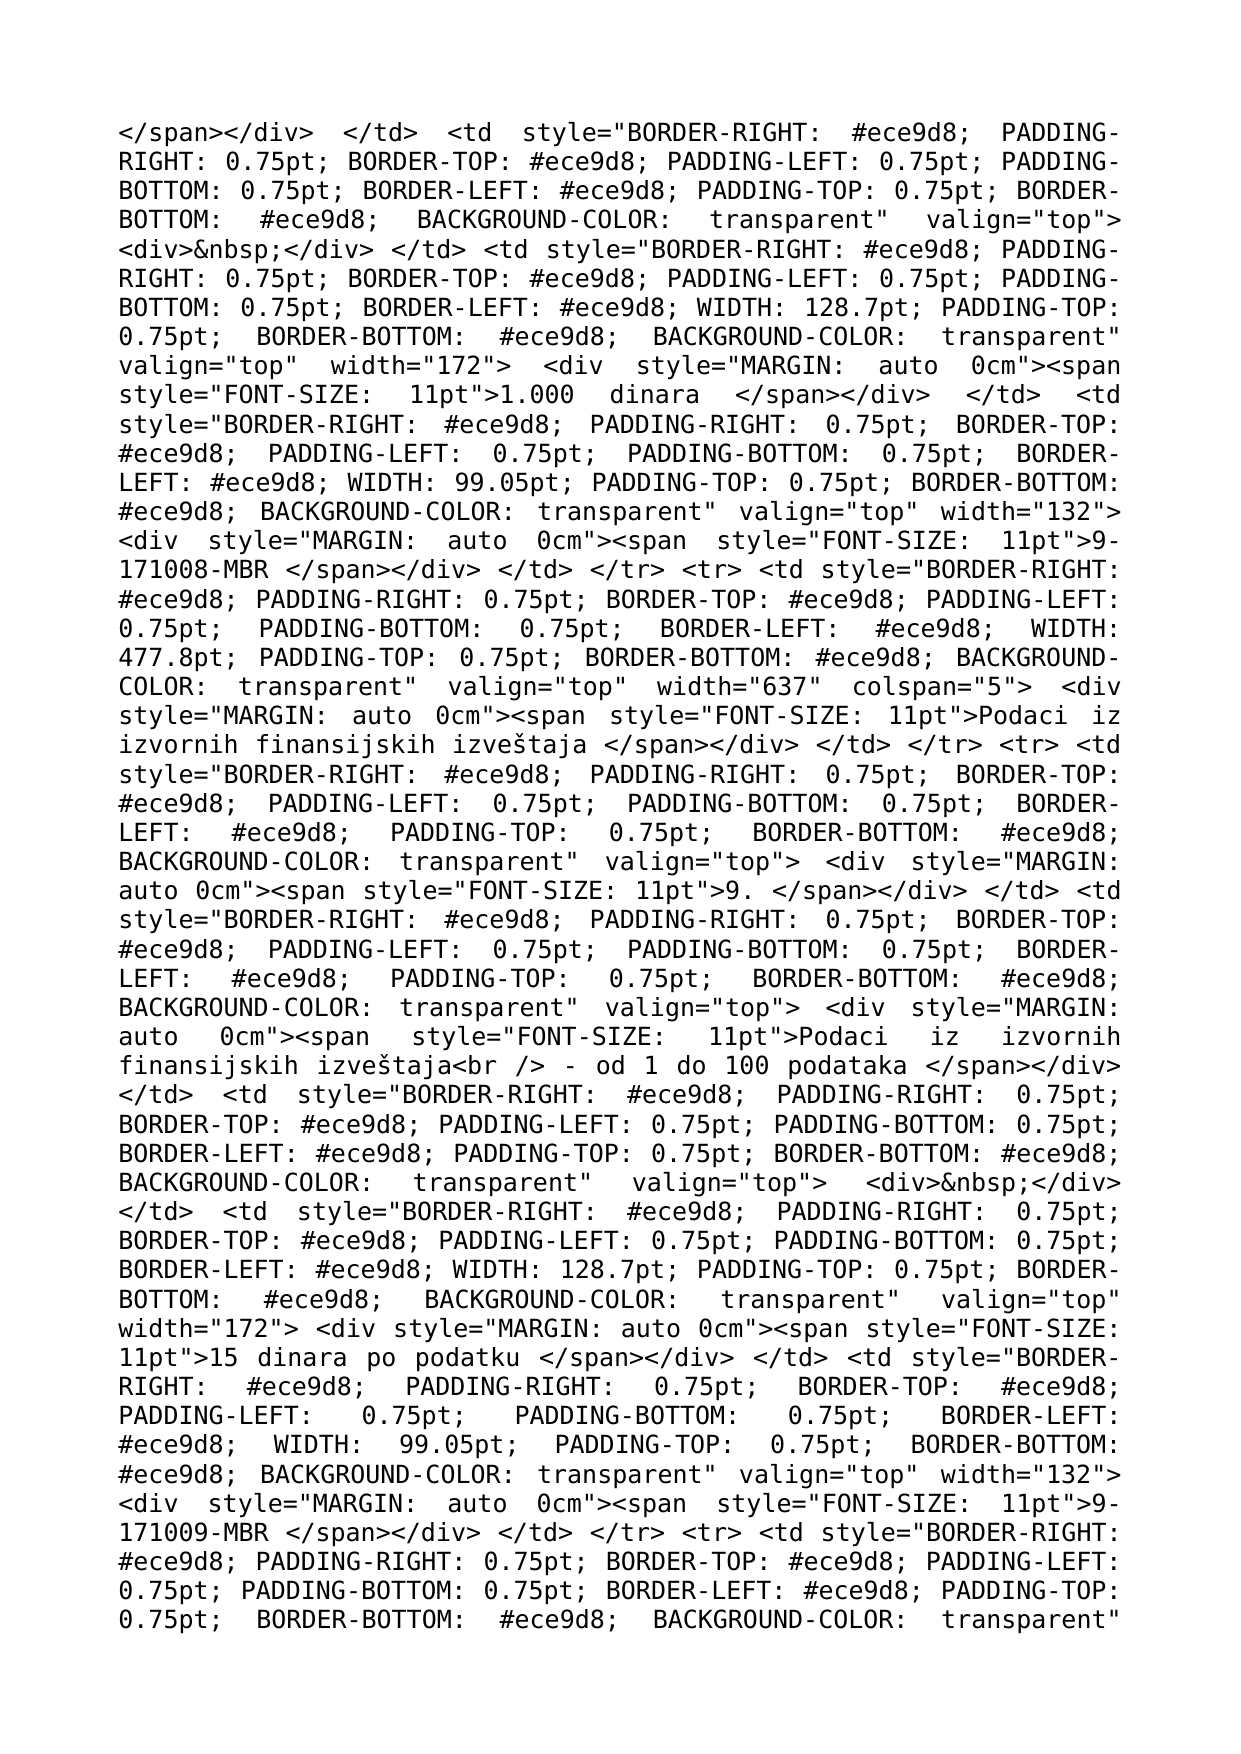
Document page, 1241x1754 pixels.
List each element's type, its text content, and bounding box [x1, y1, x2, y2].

text </span></div> </td> <td style="BORDER-RIGHT: #ece9d8; PADDING-RIGHT: 0.75pt; BORDER-TOP: #ece9d8; PADDING-LEFT: 0.75pt; PADDING-BOTTOM: 0.75pt; BORDER-LEFT: #ece9d8; PADDING-TOP: 0.75pt; BORDER-BOTTOM: #ece9d8; BACKGROUND-COLOR: transparent" valign="top"> <div>&nbsp;</div> </td> <td style="BORDER-RIGHT: #ece9d8; PADDING-RIGHT: 0.75pt; BORDER-TOP: #ece9d8; PADDING-LEFT: 0.75pt; PADDING-BOTTOM: 0.75pt; BORDER-LEFT: #ece9d8; WIDTH: 128.7pt; PADDING-TOP: 0.75pt; BORDER-BOTTOM: #ece9d8; BACKGROUND-COLOR: transparent" valign="top" width="172"> <div style="MARGIN: auto 0cm"><span style="FONT-SIZE: 11pt">1.000 dinara </span></div> </td> <td style="BORDER-RIGHT: #ece9d8; PADDING-RIGHT: 0.75pt; BORDER-TOP: #ece9d8; PADDING-LEFT: 0.75pt; PADDING-BOTTOM: 0.75pt; BORDER-LEFT: #ece9d8; WIDTH: 99.05pt; PADDING-TOP: 0.75pt; BORDER-BOTTOM: #ece9d8; BACKGROUND-COLOR: transparent" valign="top" width="132"> <div style="MARGIN: auto 0cm"><span style="FONT-SIZE: 11pt">9-171008-MBR </span></div> </td> </tr> <tr> <td style="BORDER-RIGHT: #ece9d8; PADDING-RIGHT: 0.75pt; BORDER-TOP: #ece9d8; PADDING-LEFT: 0.75pt; PADDING-BOTTOM: 0.75pt; BORDER-LEFT: #ece9d8; WIDTH: 477.8pt; PADDING-TOP: 0.75pt; BORDER-BOTTOM: #ece9d8; BACKGROUND-COLOR: transparent" valign="top" width="637" colspan="5"> <div style="MARGIN: auto 0cm"><span style="FONT-SIZE: 11pt">Podaci iz izvornih finansijskih izveštaja </span></div> </td> </tr> <tr> <td style="BORDER-RIGHT: #ece9d8; PADDING-RIGHT: 0.75pt; BORDER-TOP: #ece9d8; PADDING-LEFT: 0.75pt; PADDING-BOTTOM: 0.75pt; BORDER-LEFT: #ece9d8; PADDING-TOP: 0.75pt; BORDER-BOTTOM: #ece9d8; BACKGROUND-COLOR: transparent" valign="top"> <div style="MARGIN: auto 0cm"><span style="FONT-SIZE: 11pt">9. </span></div> </td> <td style="BORDER-RIGHT: #ece9d8; PADDING-RIGHT: 0.75pt; BORDER-TOP: #ece9d8; PADDING-LEFT: 0.75pt; PADDING-BOTTOM: 0.75pt; BORDER-LEFT: #ece9d8; PADDING-TOP: 0.75pt; BORDER-BOTTOM: #ece9d8; BACKGROUND-COLOR: transparent" valign="top"> <div style="MARGIN: auto 0cm"><span style="FONT-SIZE: 11pt">Podaci iz izvornih finansijskih izveštaja<br /> - od 1 do 100 podataka </span></div> </td> <td style="BORDER-RIGHT: #ece9d8; PADDING-RIGHT: 0.75pt; BORDER-TOP: #ece9d8; PADDING-LEFT: 0.75pt; PADDING-BOTTOM: 0.75pt; BORDER-LEFT: #ece9d8; PADDING-TOP: 0.75pt; BORDER-BOTTOM: #ece9d8; BACKGROUND-COLOR: transparent" valign="top"> <div>&nbsp;</div> </td> <td style="BORDER-RIGHT: #ece9d8; PADDING-RIGHT: 0.75pt; BORDER-TOP: #ece9d8; PADDING-LEFT: 0.75pt; PADDING-BOTTOM: 0.75pt; BORDER-LEFT: #ece9d8; WIDTH: 128.7pt; PADDING-TOP: 0.75pt; BORDER-BOTTOM: #ece9d8; BACKGROUND-COLOR: transparent" valign="top" width="172"> <div style="MARGIN: auto 0cm"><span style="FONT-SIZE: 11pt">15 dinara po podatku </span></div> </td> <td style="BORDER-RIGHT: #ece9d8; PADDING-RIGHT: 0.75pt; BORDER-TOP: #ece9d8; PADDING-LEFT: 0.75pt; PADDING-BOTTOM: 0.75pt; BORDER-LEFT: #ece9d8; WIDTH: 99.05pt; PADDING-TOP: 0.75pt; BORDER-BOTTOM: #ece9d8; BACKGROUND-COLOR: transparent" valign="top" width="132"> <div style="MARGIN: auto 0cm"><span style="FONT-SIZE: 11pt">9-171009-MBR </span></div> </td> </tr> <tr> <td style="BORDER-RIGHT: #ece9d8; PADDING-RIGHT: 0.75pt; BORDER-TOP: #ece9d8; PADDING-LEFT: 0.75pt; PADDING-BOTTOM: 0.75pt; BORDER-LEFT: #ece9d8; PADDING-TOP: 0.75pt; BORDER-BOTTOM: #ece9d8; BACKGROUND-COLOR: transparent" [118, 118, 1122, 1635]
